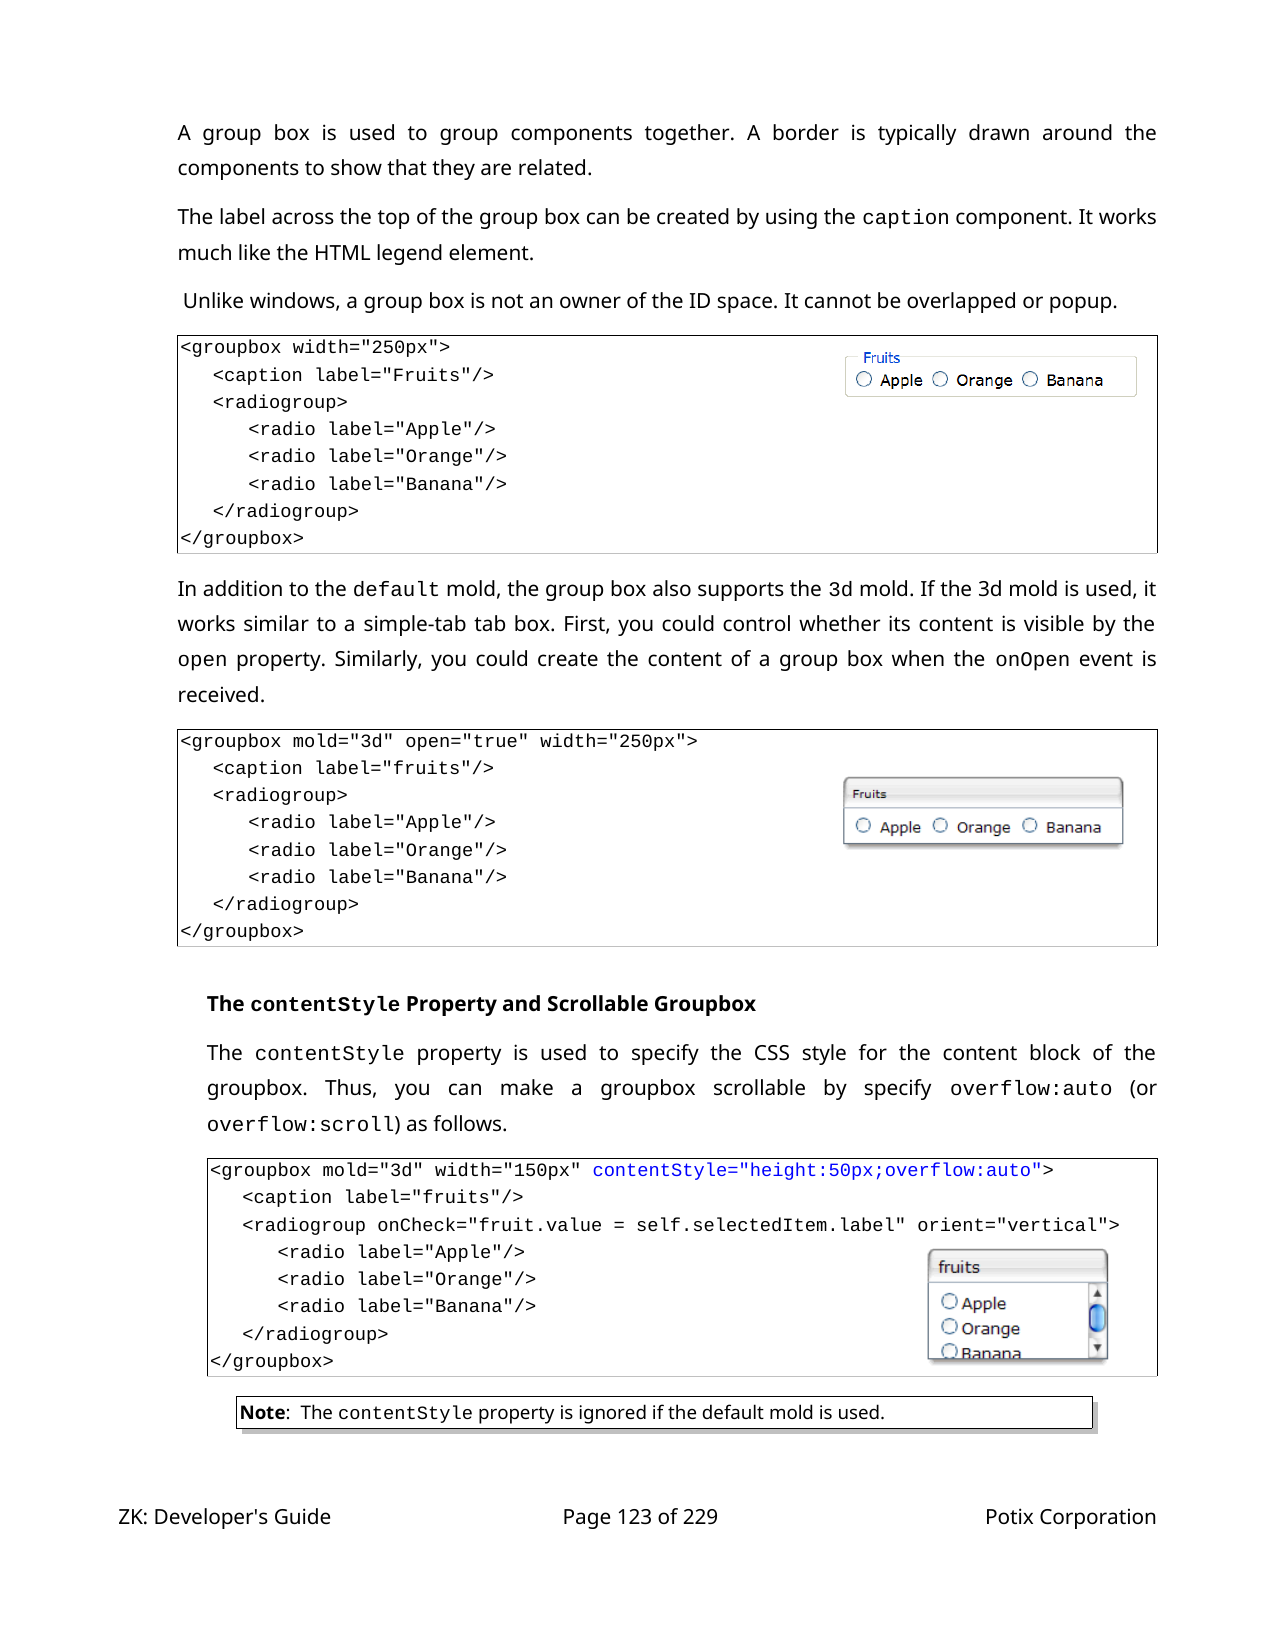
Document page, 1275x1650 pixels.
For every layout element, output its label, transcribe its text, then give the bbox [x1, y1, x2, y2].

picture [841, 775, 1128, 850]
text </radiogroup> [178, 892, 1157, 916]
text [1112, 1321, 1157, 1346]
text </groupbox> [178, 526, 1157, 553]
text [1112, 1294, 1157, 1318]
text </radiogroup> [208, 1321, 924, 1346]
text [1128, 783, 1157, 807]
text Unlike windows, a group box is not an owner of the ID space. It cannot be overlapped or popup. [177, 287, 1157, 315]
text <radio label="Orange"/> [178, 444, 1157, 468]
text <caption label="fruits"/> [208, 1185, 1157, 1210]
text A group box is used to group components together. A border is typically drawn around the components to show that they are related. [177, 118, 1157, 182]
text <radio label="Orange"/> [178, 837, 1157, 862]
text <radiogroup onCheck="fruit.value = self.selectedItem.label" orient="vertical"> [208, 1213, 1157, 1237]
text In addition to the default mold, the group box also supports the 3d mold. If the 3d mold is used, it works similar to a simple-tab tab box. First, you could control whether its content is visible by the open property. Similarly, you could create the content of a group box when the onOpen event is received. [177, 574, 1157, 708]
text <radio label="Apple"/> [178, 417, 1157, 441]
text </groupbox> [208, 1348, 1157, 1376]
text The label across the top of the group box can be created by using the caption component. It works much like the HTML legend element. [177, 202, 1157, 266]
text <radio label="Apple"/> [208, 1240, 1157, 1264]
text </radiogroup> [178, 498, 1157, 523]
picture [924, 1248, 1112, 1367]
text <radiogroup> [178, 783, 841, 807]
text Note: The contentStyle property is ignored if the default mold is used. [237, 1397, 1092, 1428]
text <caption label="fruits"/> [178, 756, 1157, 780]
text <radio label="Orange"/> [208, 1267, 924, 1291]
text <radio label="Banana"/> [178, 865, 1157, 889]
picture [843, 350, 1140, 399]
text <groupbox mold="3d" open="true" width="250px"> [178, 730, 1157, 753]
text <groupbox width="250px"> [178, 336, 1157, 360]
text The contentStyle property is used to specify the CSS style for the content block of the groupbox. Thus, you can make a groupbox scrollable by specify overflow:auto (or overflow:scroll) as follows. [207, 1038, 1157, 1138]
text <caption label="Fruits"/> [178, 363, 843, 387]
subtitle The contentStyle Property and Scrollable Groupbox [207, 989, 1157, 1017]
text <radio label="Apple"/> [178, 810, 841, 834]
text <radiogroup> [178, 390, 1157, 414]
text <groupbox mold="3d" width="150px" contentStyle="height:50px;overflow:auto"> [208, 1159, 1157, 1182]
text </groupbox> [178, 919, 1157, 946]
text <radio label="Banana"/> [208, 1294, 924, 1318]
text [1112, 1267, 1157, 1291]
text [1128, 810, 1157, 834]
text <radio label="Banana"/> [178, 471, 1157, 496]
